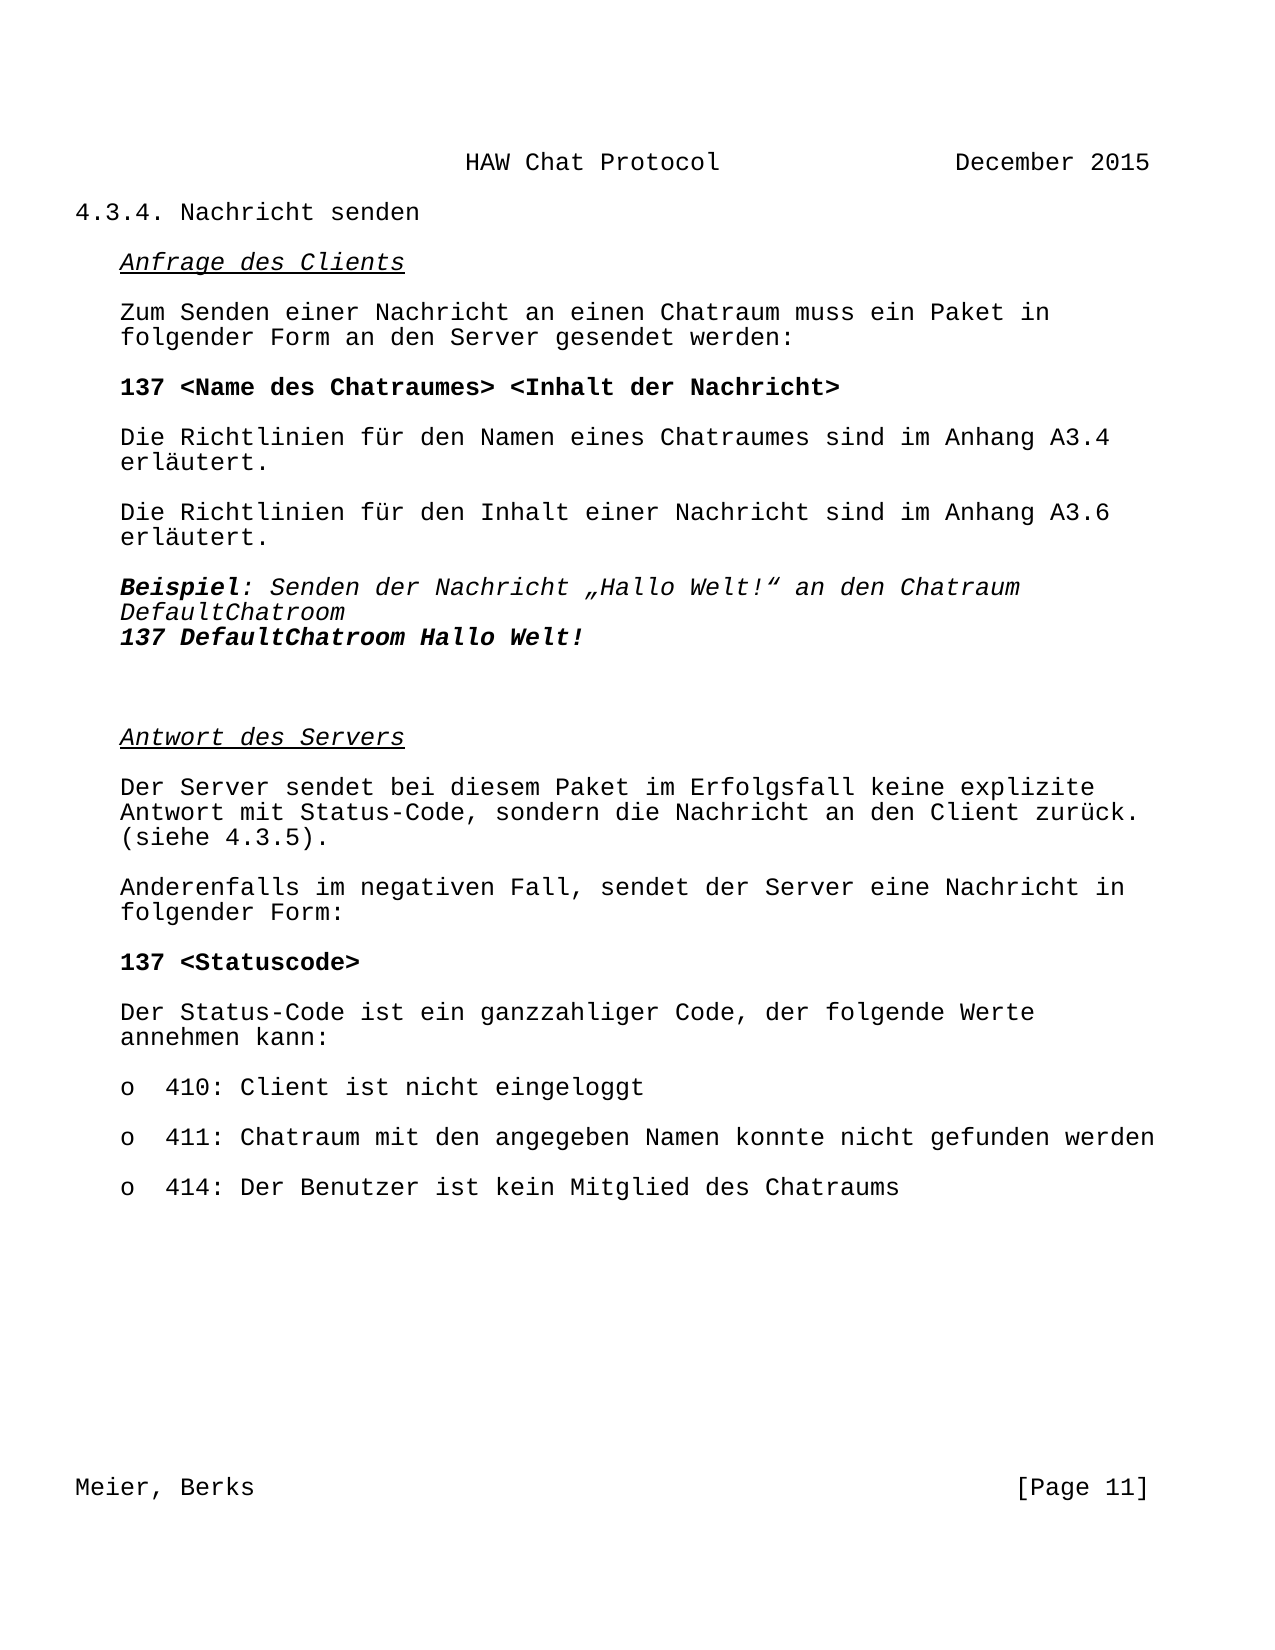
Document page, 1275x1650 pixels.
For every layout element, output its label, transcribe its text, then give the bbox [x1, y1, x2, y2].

list Anfrage des Clients [120, 250, 1155, 275]
subtitle Nachricht senden [75, 200, 1155, 225]
list Der Server sendet bei diesem Paket im Erfolgsfall keine explizite Antwort mit Status-Code, sondern die Nachricht an den Client zurück. (siehe 4.3.5). [120, 775, 1155, 850]
text Die Richtlinien für den Namen eines Chatraumes sind im Anhang A3.4 erläutert. [120, 425, 1155, 475]
text 137 <Name des Chatraumes> <Inhalt der Nachricht> [120, 375, 1155, 400]
text Beispiel: Senden der Nachricht „Hallo Welt!“ an den Chatraum DefaultChatroom 137 DefaultChatroom Hallo Welt! [120, 575, 1155, 650]
text Zum Senden einer Nachricht an einen Chatraum muss ein Paket in folgender Form an den Server gesendet werden: [120, 300, 1155, 350]
list 411: Chatraum mit den angegeben Namen konnte nicht gefunden werden [120, 1125, 1155, 1150]
list Anderenfalls im negativen Fall, sendet der Server eine Nachricht in folgender Form: [120, 875, 1155, 925]
list 137 <Statuscode> [120, 950, 1155, 975]
list Antwort des Servers [120, 725, 1155, 750]
list 410: Client ist nicht eingeloggt [120, 1075, 1155, 1100]
text Die Richtlinien für den Inhalt einer Nachricht sind im Anhang A3.6 erläutert. [120, 500, 1155, 550]
text Der Status-Code ist ein ganzzahliger Code, der folgende Werte annehmen kann: [120, 1000, 1155, 1050]
list 414: Der Benutzer ist kein Mitglied des Chatraums [120, 1175, 1155, 1200]
